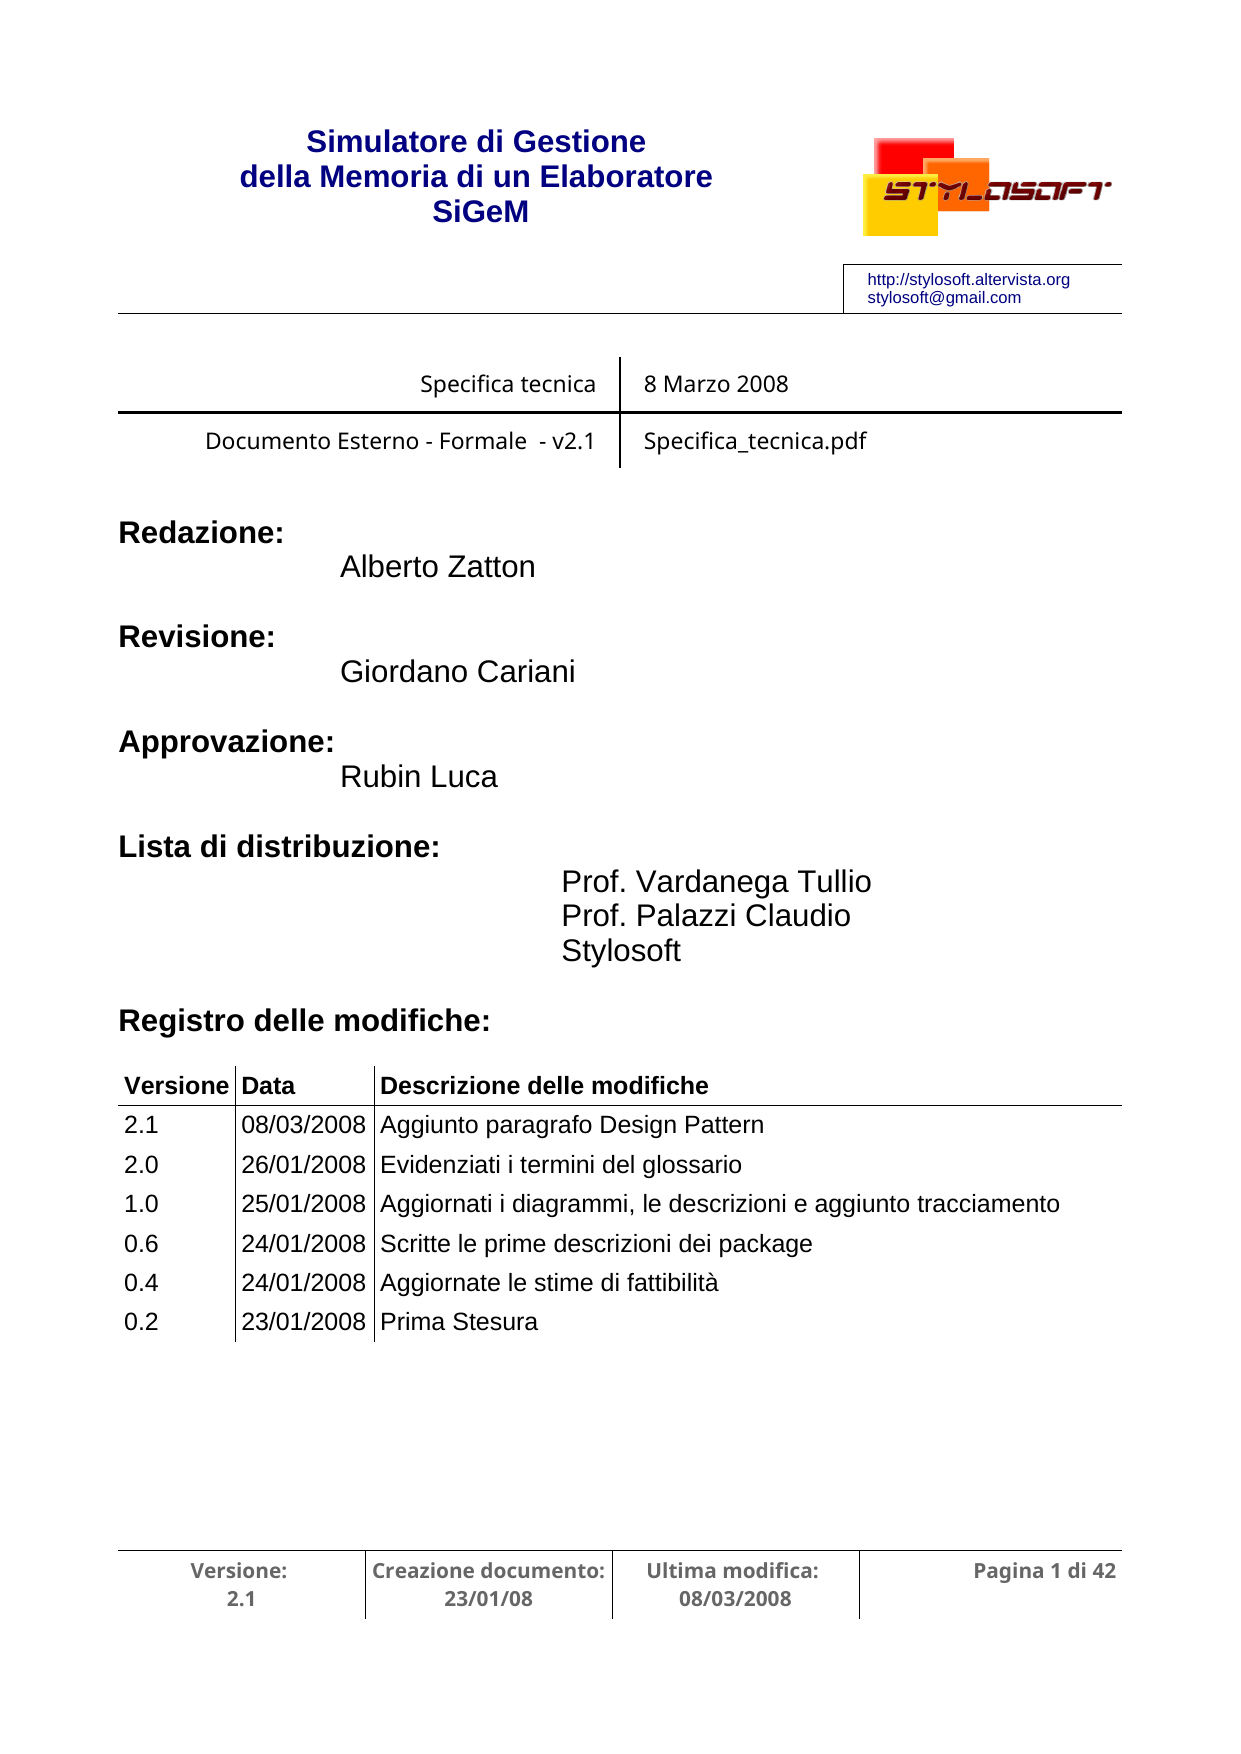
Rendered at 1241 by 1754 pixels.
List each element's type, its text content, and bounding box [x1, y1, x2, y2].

table_cell 0.2 [118, 1303, 235, 1342]
table_cell Aggiornati i diagrammi, le descrizioni e aggiunto tracciamento [375, 1184, 1122, 1224]
text Redazione: [118, 515, 1122, 549]
text Rubin Luca [118, 759, 1122, 794]
text Approvazione: [118, 724, 1122, 759]
text Prof. Vardanega Tullio [118, 864, 1122, 898]
table_header Descrizione delle modifiche [375, 1066, 1122, 1105]
text Giordano Cariani [118, 654, 1122, 689]
text Lista di distribuzione: [118, 829, 1122, 864]
table_header Versione [118, 1066, 235, 1105]
table_cell 0.4 [118, 1263, 235, 1302]
table_cell Aggiunto paragrafo Design Pattern [375, 1106, 1122, 1145]
table_cell 24/01/2008 [236, 1224, 374, 1263]
table_cell 2.0 [118, 1145, 235, 1184]
table_cell 24/01/2008 [236, 1263, 374, 1302]
text Registro delle modifiche: [118, 1003, 1122, 1038]
text Alberto Zatton [118, 549, 1122, 584]
table_cell Aggiornate le stime di fattibilità [375, 1263, 1122, 1302]
table_header Specifica tecnica [118, 357, 619, 411]
text Revisione: [118, 619, 1122, 654]
table_cell Specifica_tecnica.pdf [621, 414, 1122, 468]
table_cell 23/01/2008 [236, 1303, 374, 1342]
table_cell 1.0 [118, 1184, 235, 1224]
table_cell 08/03/2008 [236, 1106, 374, 1145]
table_cell Scritte le prime descrizioni dei package [375, 1224, 1122, 1263]
table_cell Evidenziati i termini del glossario [375, 1145, 1122, 1184]
table_cell 25/01/2008 [236, 1184, 374, 1224]
table_cell Prima Stesura [375, 1303, 1122, 1342]
table_cell 26/01/2008 [236, 1145, 374, 1184]
text Stylosoft [118, 933, 1122, 968]
table_header 8 Marzo 2008 [621, 357, 1122, 411]
table_cell 2.1 [118, 1106, 235, 1145]
picture [848, 123, 1117, 247]
table_cell Documento Esterno - Formale - v2.1 [118, 414, 619, 468]
table_cell 0.6 [118, 1224, 235, 1263]
text Prof. Palazzi Claudio [118, 898, 1122, 933]
table_header Data [236, 1066, 374, 1105]
